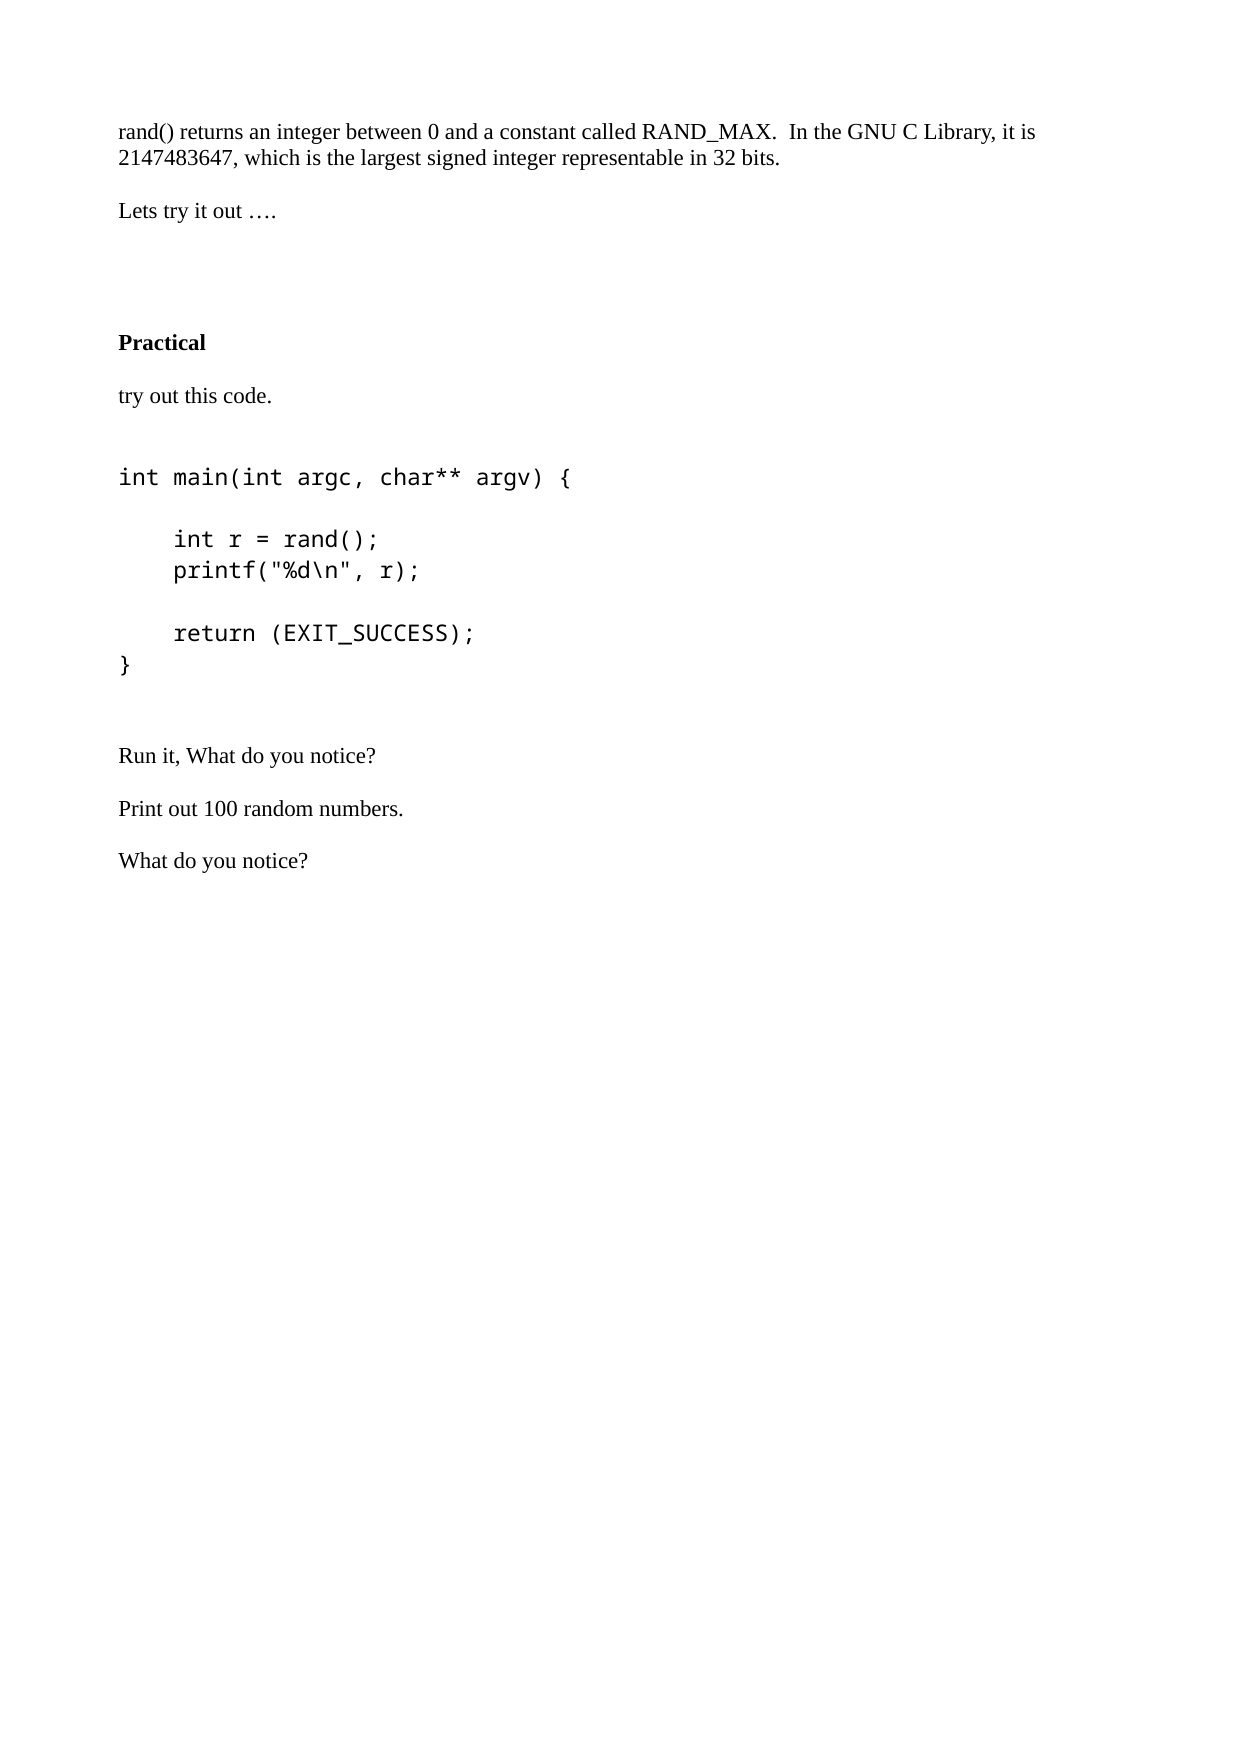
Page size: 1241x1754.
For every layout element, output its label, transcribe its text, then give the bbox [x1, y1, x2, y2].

text Print out 100 random numbers. [118, 795, 1122, 821]
text } [118, 648, 1122, 679]
text rand() returns an integer between 0 and a constant called RAND_MAX. In the GNU C Library, it is 2147483647, which is the largest signed integer representable in 32 bits. [118, 118, 1122, 171]
text Practical [118, 329, 1122, 355]
text What do you notice? [118, 847, 1122, 874]
text return (EXIT_SUCCESS); [118, 617, 1122, 648]
text Lets try it out …. [118, 197, 1122, 223]
text Run it, What do you notice? [118, 742, 1122, 768]
text int r = rand(); [118, 523, 1122, 554]
text try out this code. [118, 382, 1122, 408]
text int main(int argc, char** argv) { [118, 461, 1122, 492]
text printf("%d\n", r); [118, 554, 1122, 586]
